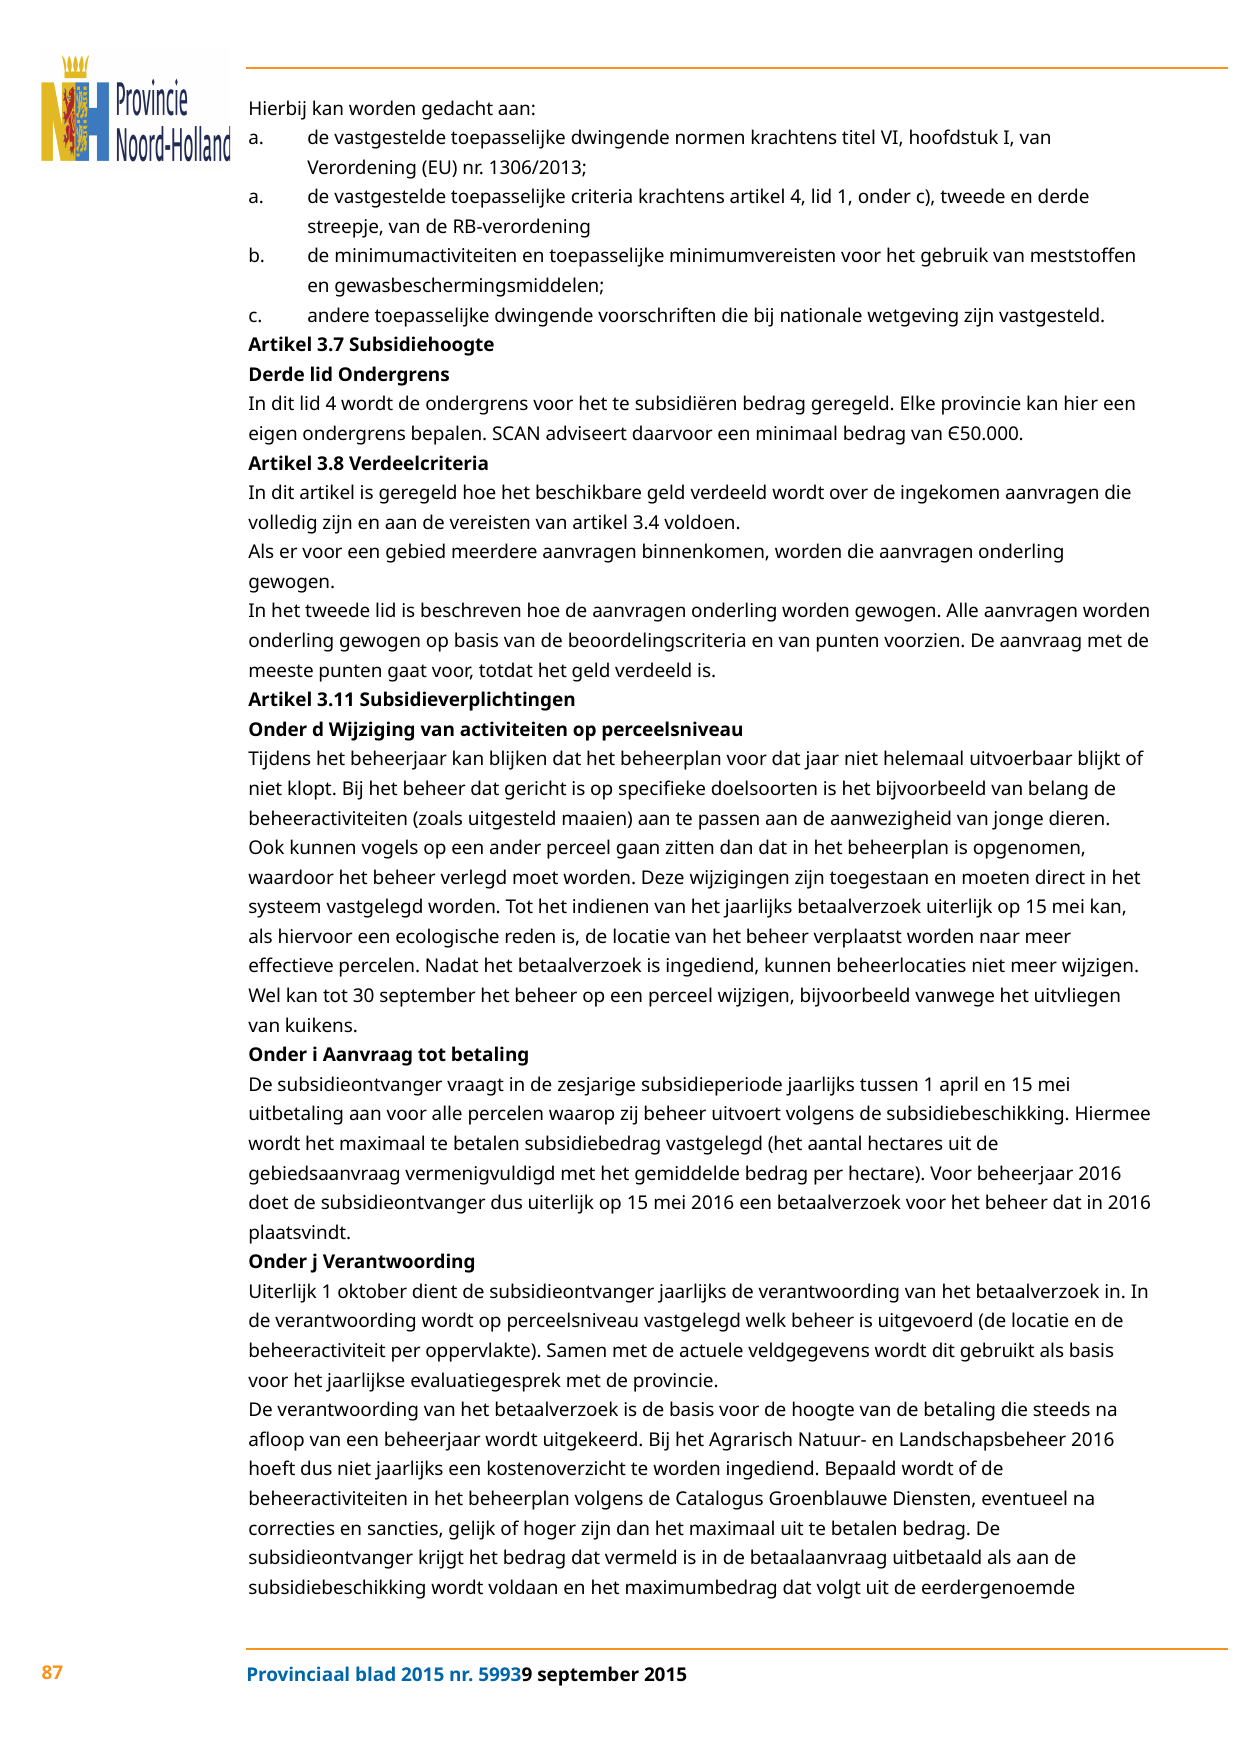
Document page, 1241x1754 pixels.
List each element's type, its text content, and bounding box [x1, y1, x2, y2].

text In dit lid 4 wordt de ondergrens voor het te subsidiëren bedrag geregeld. Elke provincie kan hier een eigen ondergrens bepalen. SCAN adviseert daarvoor een minimaal bedrag van Є50.000. [248, 391, 1152, 446]
text In het tweede lid is beschreven hoe de aanvragen onderling worden gewogen. Alle aanvragen worden onderling gewogen op basis van de beoordelingscriteria en van punten voorzien. De aanvraag met de meeste punten gaat voor, totdat het geld verdeeld is. [248, 598, 1152, 683]
list de minimumactiviteiten en toepasselijke minimumvereisten voor het gebruik van meststoffen en gewasbeschermingsmiddelen; [248, 243, 1152, 298]
text De subsidieontvanger vraagt in de zesjarige subsidieperiode jaarlijks tussen 1 april en 15 mei uitbetaling aan voor alle percelen waarop zij beheer uitvoert volgens de subsidiebeschikking. Hiermee wordt het maximaal te betalen subsidiebedrag vastgelegd (het aantal hectares uit de gebiedsaanvraag vermenigvuldigd met het gemiddelde bedrag per hectare). Voor beheerjaar 2016 doet de subsidieontvanger dus uiterlijk op 15 mei 2016 een betaalverzoek voor het beheer dat in 2016 plaatsvindt. [248, 1071, 1152, 1245]
text Derde lid Ondergrens [248, 361, 1152, 387]
text Artikel 3.7 Subsidiehoogte [248, 331, 1152, 357]
picture [41, 47, 231, 172]
text De verantwoording van het betaalverzoek is de basis voor de hoogte van de betaling die steeds na afloop van een beheerjaar wordt uitgekeerd. Bij het Agrarisch Natuur- en Landschapsbeheer 2016 hoeft dus niet jaarlijks een kostenoverzicht te worden ingediend. Bepaald wordt of de beheeractiviteiten in het beheerplan volgens de Catalogus Groenblauwe Diensten, eventueel na correcties en sancties, gelijk of hoger zijn dan het maximaal uit te betalen bedrag. De subsidieontvanger krijgt het bedrag dat vermeld is in de betaalaanvraag uitbetaald als aan de subsidiebeschikking wordt voldaan en het maximumbedrag dat volgt uit de eerdergenoemde [248, 1396, 1152, 1600]
text Tijdens het beheerjaar kan blijken dat het beheerplan voor dat jaar niet helemaal uitvoerbaar blijkt of niet klopt. Bij het beheer dat gericht is op specifieke doelsoorten is het bijvoorbeeld van belang de beheeractiviteiten (zoals uitgesteld maaien) aan te passen aan de aanwezigheid van jonge dieren. Ook kunnen vogels op een ander perceel gaan zitten dan dat in het beheerplan is opgenomen, waardoor het beheer verlegd moet worden. Deze wijzigingen zijn toegestaan en moeten direct in het systeem vastgelegd worden. Tot het indienen van het jaarlijks betaalverzoek uiterlijk op 15 mei kan, als hiervoor een ecologische reden is, de locatie van het beheer verplaatst worden naar meer effectieve percelen. Nadat het betaalverzoek is ingediend, kunnen beheerlocaties niet meer wijzigen. Wel kan tot 30 september het beheer op een perceel wijzigen, bijvoorbeeld vanwege het uitvliegen van kuikens. [248, 746, 1152, 1038]
text Hierbij kan worden gedacht aan: [248, 95, 1152, 121]
text In dit artikel is geregeld hoe het beschikbare geld verdeeld wordt over de ingekomen aanvragen die volledig zijn en aan de vereisten van artikel 3.4 voldoen. [248, 479, 1152, 535]
text Artikel 3.11 Subsidieverplichtingen [248, 686, 1152, 712]
text Onder j Verantwoording [248, 1248, 1152, 1274]
text Onder i Aanvraag tot betaling [248, 1041, 1152, 1067]
text Onder d Wijziging van activiteiten op perceelsniveau [248, 716, 1152, 742]
text Als er voor een gebied meerdere aanvragen binnenkomen, worden die aanvragen onderling gewogen. [248, 538, 1152, 594]
list de vastgestelde toepasselijke criteria krachtens artikel 4, lid 1, onder c), tweede en derde streepje, van de RB-verordening [248, 183, 1152, 239]
text Artikel 3.8 Verdeelcriteria [248, 450, 1152, 476]
list andere toepasselijke dwingende voorschriften die bij nationale wetgeving zijn vastgesteld. [248, 302, 1152, 328]
text Uiterlijk 1 oktober dient de subsidieontvanger jaarlijks de verantwoording van het betaalverzoek in. In de verantwoording wordt op perceelsniveau vastgelegd welk beheer is uitgevoerd (de locatie en de beheeractiviteit per oppervlakte). Samen met de actuele veldgegevens wordt dit gebruikt als basis voor het jaarlijkse evaluatiegesprek met de provincie. [248, 1278, 1152, 1393]
list de vastgestelde toepasselijke dwingende normen krachtens titel VI, hoofdstuk I, van Verordening (EU) nr. 1306/2013; [248, 124, 1152, 180]
